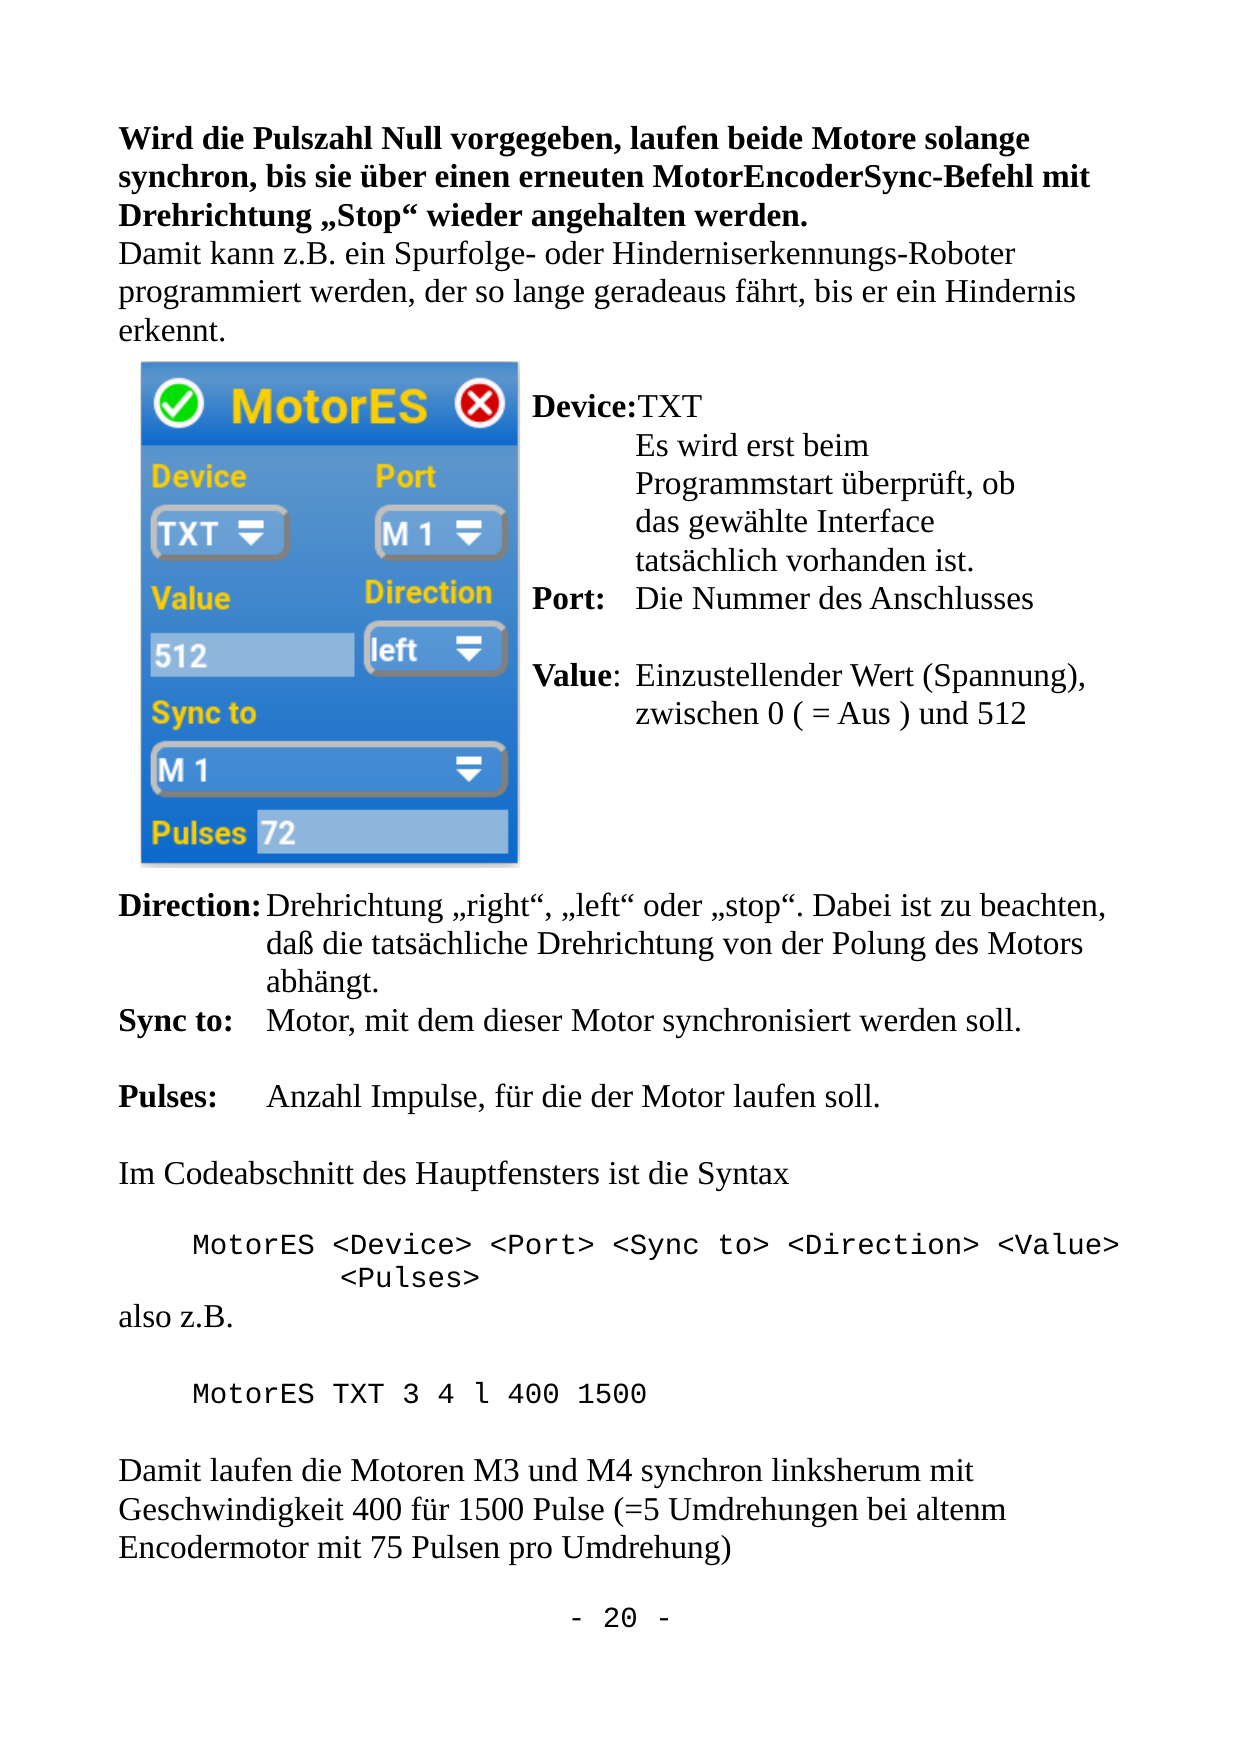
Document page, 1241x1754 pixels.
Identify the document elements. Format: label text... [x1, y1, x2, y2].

text Damit kann z.B. ein Spurfolge- oder Hinderniserkennungs-Roboter programmiert werden, der so lange geradeaus fährt, bis er ein Hindernis erkennt. [118, 233, 1122, 348]
text abhängt. [118, 961, 1122, 1000]
text MotorES <Device> <Port> <Sync to> <Direction> <Value> <Pulses> [118, 1230, 1122, 1296]
text MotorES TXT 3 4 l 400 1500 [118, 1372, 1122, 1412]
text Sync to: Motor, mit dem dieser Motor synchronisiert werden soll. [118, 1000, 1122, 1038]
text Wird die Pulszahl Null vorgegeben, laufen beide Motore solange synchron, bis sie über einen erneuten MotorEncoderSync-Befehl mit Drehrichtung „Stop“ wieder angehalten werden. [118, 118, 1122, 233]
text [118, 655, 140, 731]
text Damit laufen die Motoren M3 und M4 synchron linksherum mit Geschwindigkeit 400 für 1500 Pulse (=5 Umdrehungen bei altenm Encodermotor mit 75 Pulsen pro Umdrehung) [118, 1451, 1122, 1566]
text Im Codeabschnitt des Hauptfensters ist die Syntax [118, 1153, 1122, 1191]
picture [140, 361, 520, 868]
text Direction: Drehrichtung „right“, „left“ oder „stop“. Dabei ist zu beachten, [118, 885, 1122, 923]
text Device:TXT [520, 386, 1122, 425]
text Port: Die Nummer des Anschlusses [520, 578, 1122, 616]
text [118, 386, 140, 425]
text [118, 425, 140, 578]
text Pulses: Anzahl Impulse, für die der Motor laufen soll. [118, 1076, 1122, 1115]
text also z.B. [118, 1296, 1122, 1334]
text Es wird erst beim Programmstart überprüft, ob das gewählte Interface tatsächlich vorhanden ist. [520, 425, 1122, 578]
text daß die tatsächliche Drehrichtung von der Polung des Motors [118, 923, 1122, 961]
text Value: Einzustellender Wert (Spannung), zwischen 0 ( = Aus ) und 512 [520, 655, 1122, 731]
text [118, 578, 140, 616]
